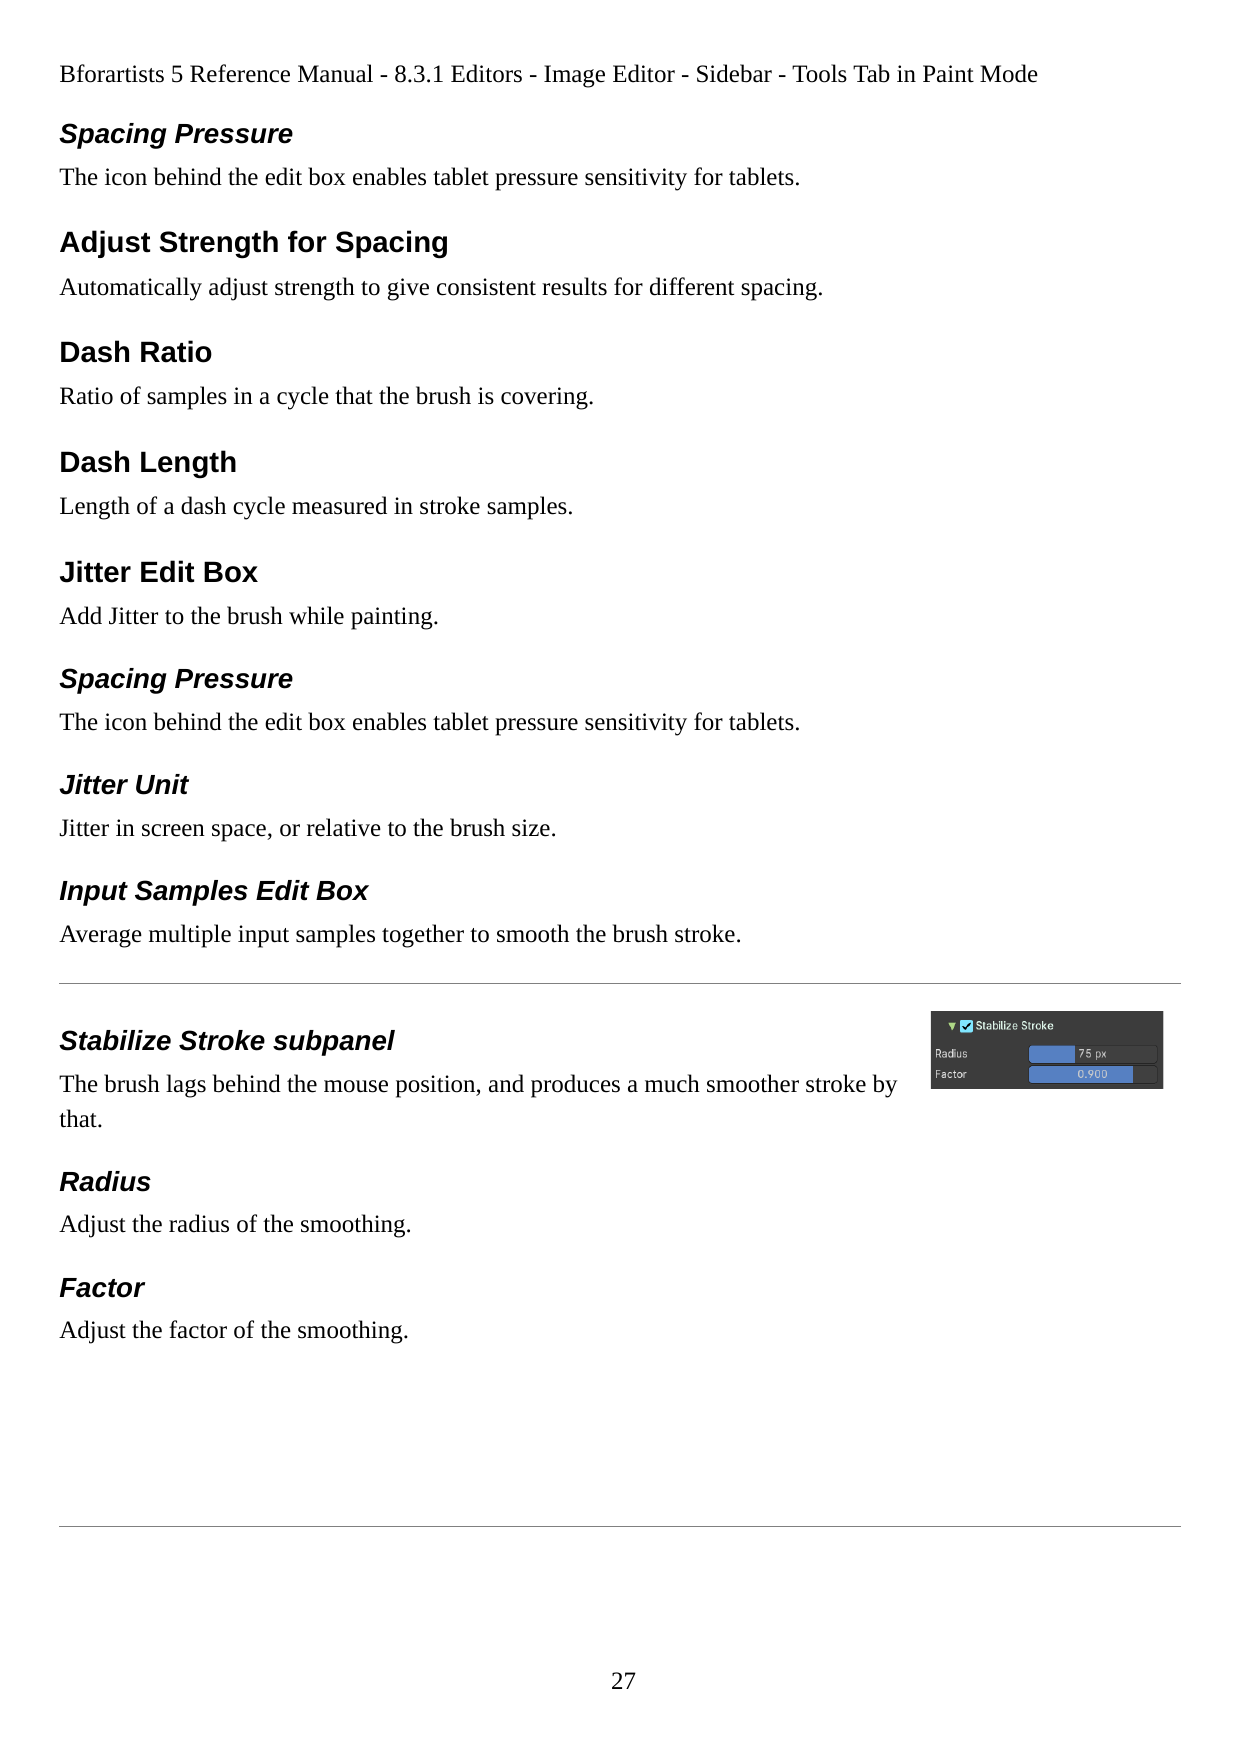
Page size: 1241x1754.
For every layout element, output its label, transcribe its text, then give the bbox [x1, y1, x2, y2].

subtitle Adjust Strength for Spacing [59, 225, 1181, 259]
text The brush lags behind the mouse position, and produces a much smoother stroke by that. [59, 1069, 1181, 1132]
subtitle Dash Ratio [59, 335, 1181, 369]
subtitle Jitter Unit [59, 769, 1181, 801]
subtitle Spacing Pressure [59, 663, 1181, 695]
text Automatically adjust strength to give consistent results for different spacing. [59, 272, 1181, 300]
subtitle Jitter Edit Box [59, 555, 1181, 589]
picture [930, 1011, 1164, 1089]
subtitle Input Samples Edit Box [59, 875, 1181, 907]
text Add Jitter to the brush while painting. [59, 601, 1181, 630]
text Jitter in screen space, or relative to the brush size. [59, 813, 1181, 842]
text Length of a dash cycle measured in stroke samples. [59, 491, 1181, 520]
text The icon behind the edit box enables tablet pressure sensitivity for tablets. [59, 707, 1181, 736]
text Adjust the factor of the smoothing. [59, 1316, 1181, 1344]
text Average multiple input samples together to smooth the brush stroke. [59, 919, 1181, 948]
subtitle Spacing Pressure [59, 117, 1181, 149]
subtitle Dash Length [59, 445, 1181, 479]
subtitle Factor [59, 1271, 1181, 1303]
text Ratio of samples in a cycle that the brush is covering. [59, 381, 1181, 410]
subtitle Radius [59, 1165, 1181, 1197]
text The icon behind the edit box enables tablet pressure sensitivity for tablets. [59, 162, 1181, 190]
text Adjust the radius of the smoothing. [59, 1209, 1181, 1238]
subtitle [1164, 1025, 1181, 1057]
subtitle Stabilize Stroke subpanel [59, 1025, 930, 1057]
